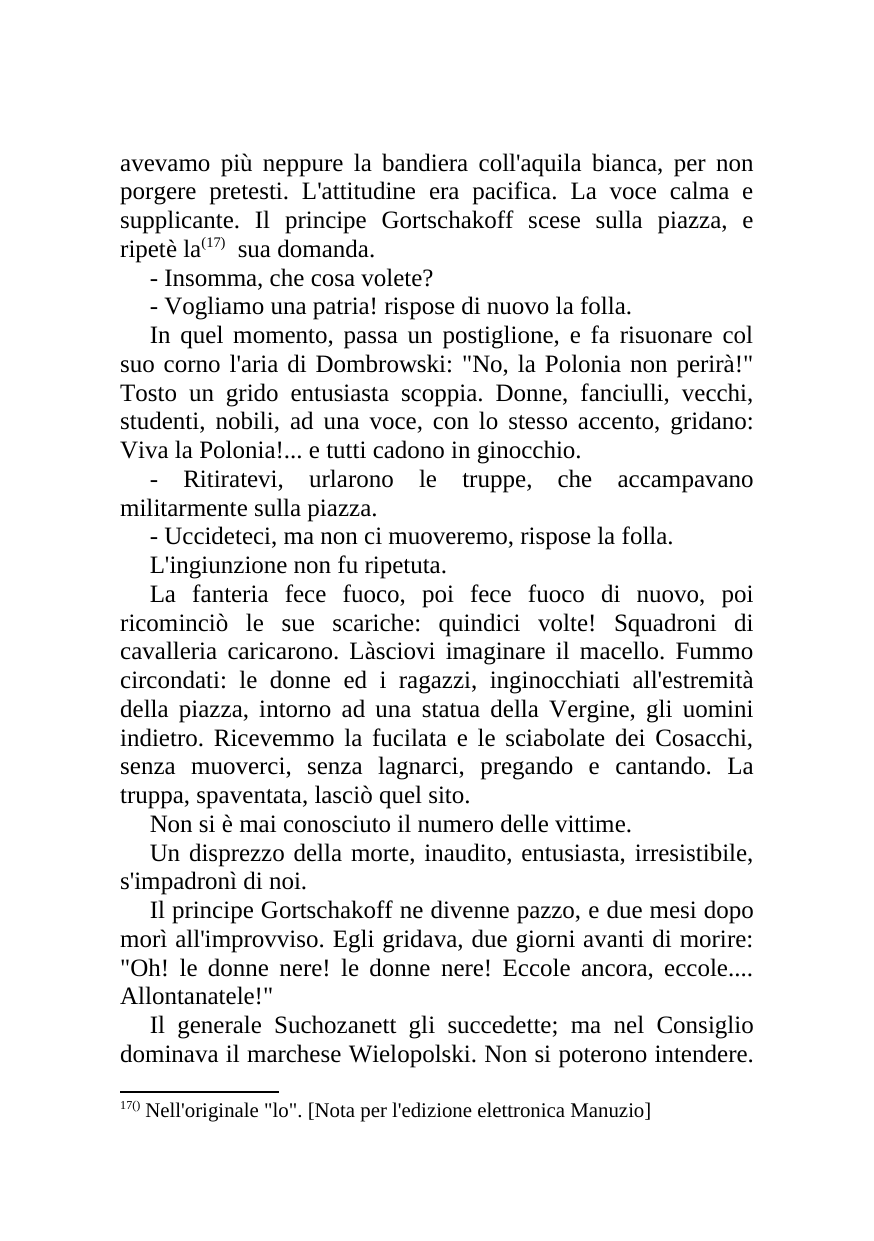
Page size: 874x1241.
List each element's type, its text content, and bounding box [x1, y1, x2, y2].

text - Uccideteci, ma non ci muoveremo, rispose la folla. [120, 521, 754, 550]
text Un disprezzo della morte, inaudito, entusiasta, irresistibile, s'impadronì di noi. [120, 838, 754, 895]
text Il generale Suchozanett gli succedette; ma nel Consiglio dominava il marchese Wielopolski. Non si poterono intendere. [120, 1010, 754, 1068]
text Non si è mai conosciuto il numero delle vittime. [120, 809, 754, 838]
text Il principe Gortschakoff ne divenne pazzo, e due mesi dopo morì all'improvviso. Egli gridava, due giorni avanti di morire: "Oh! le donne nere! le donne nere! Eccole ancora, eccole.... Allontanatele!" [120, 895, 754, 1010]
text In quel momento, passa un postiglione, e fa risuonare col suo corno l'aria di Dombrowski: "No, la Polonia non perirà!" Tosto un grido entusiasta scoppia. Donne, fanciulli, vecchi, studenti, nobili, ad una voce, con lo stesso accento, gridano: Viva la Polonia!... e tutti cadono in ginocchio. [120, 320, 754, 464]
text La fanteria fece fuoco, poi fece fuoco di nuovo, poi ricominciò le sue scariche: quindici volte! Squadroni di cavalleria caricarono. Làsciovi imaginare il macello. Fummo circondati: le donne ed i ragazzi, inginocchiati all'estremità della piazza, intorno ad una statua della Vergine, gli uomini indietro. Ricevemmo la fucilata e le sciabolate dei Cosacchi, senza muoverci, senza lagnarci, pregando e cantando. La truppa, spaventata, lasciò quel sito. [120, 579, 754, 809]
text - Vogliamo una patria! rispose di nuovo la folla. [120, 291, 754, 320]
text () Nell'originale "lo". [Nota per l'edizione elettronica Manuzio] [120, 1098, 754, 1122]
text - Ritiratevi, urlarono le truppe, che accampavano militarmente sulla piazza. [120, 464, 754, 521]
text avevamo più neppure la bandiera coll'aquila bianca, per non porgere pretesti. L'attitudine era pacifica. La voce calma e supplicante. Il principe Gortschakoff scese sulla piazza, e ripetè la() sua domanda. [120, 148, 754, 263]
text L'ingiunzione non fu ripetuta. [120, 550, 754, 579]
text - Insomma, che cosa volete? [120, 263, 754, 291]
